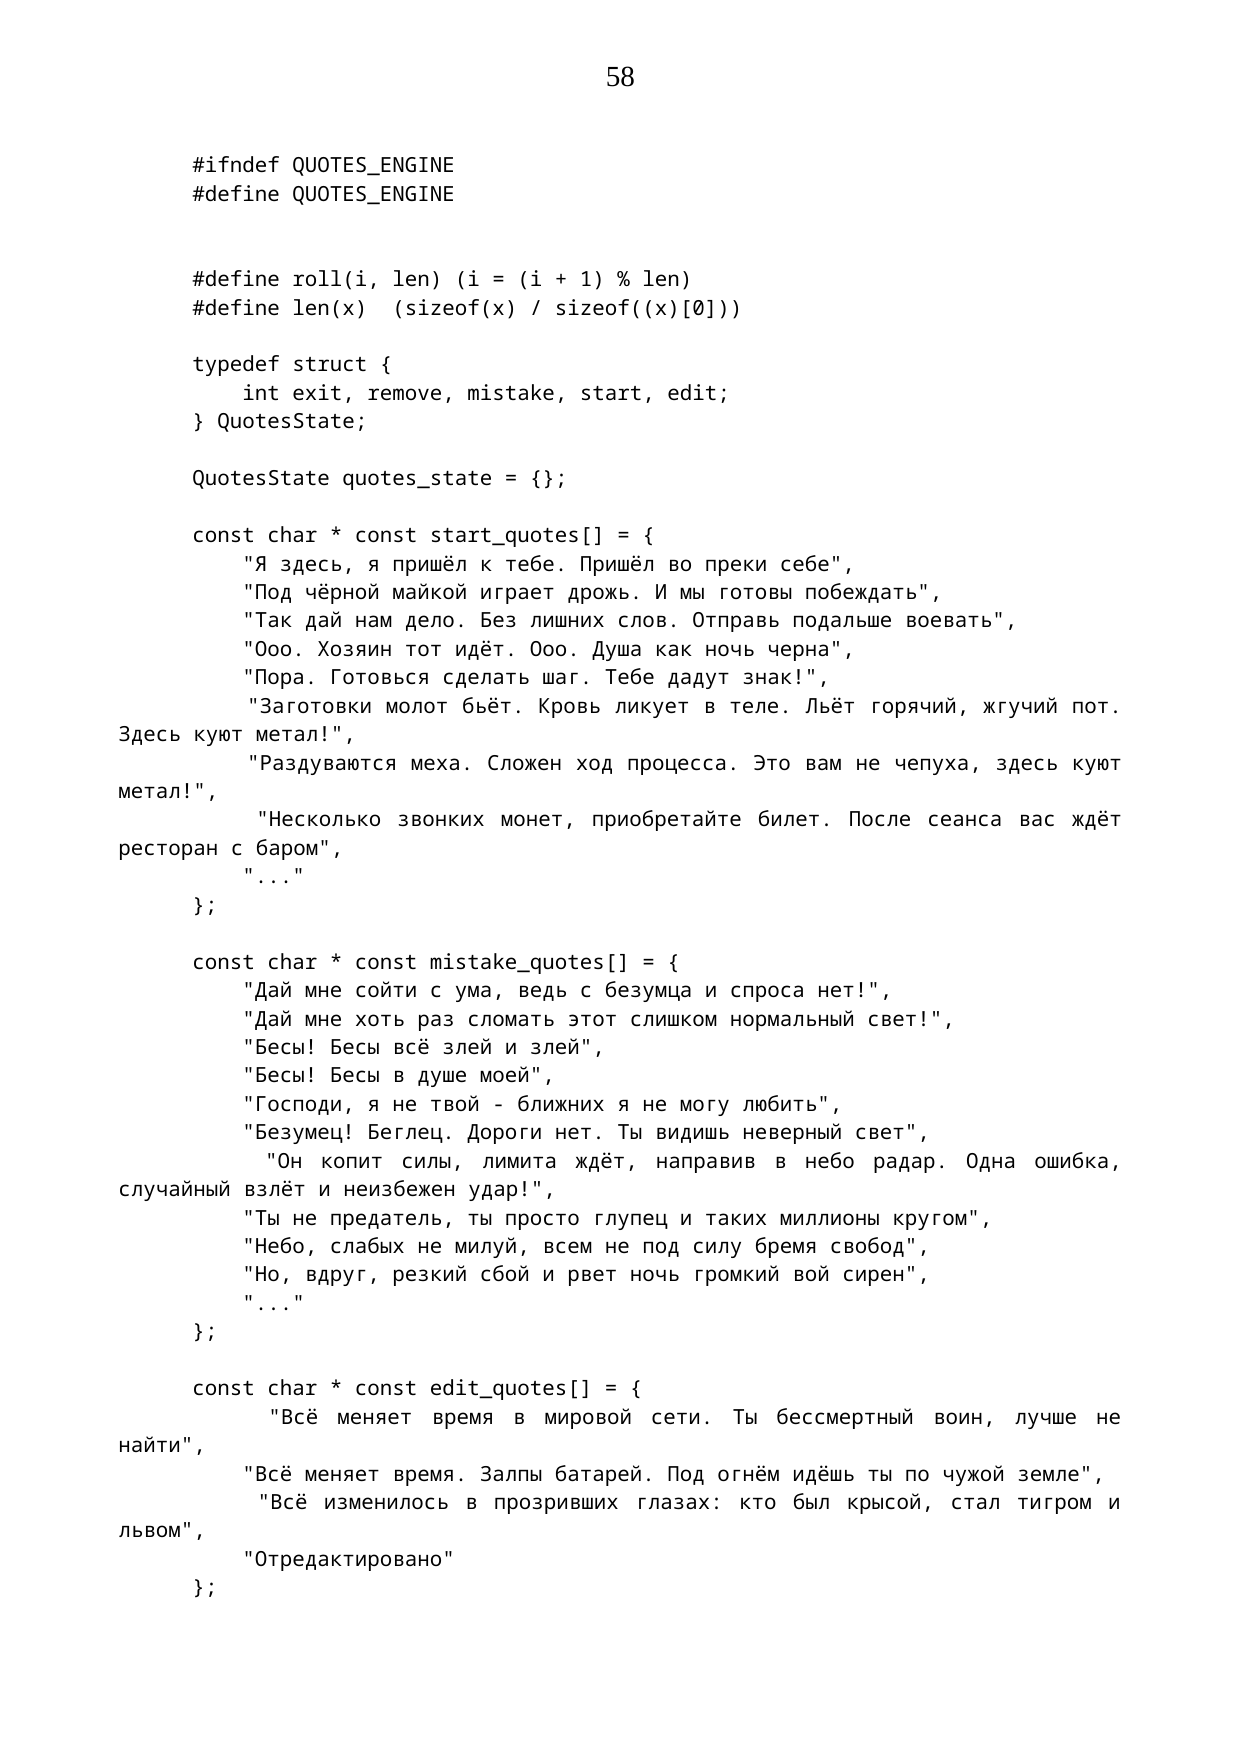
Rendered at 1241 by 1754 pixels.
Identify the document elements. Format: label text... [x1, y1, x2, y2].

text "Заготовки молот бьёт. Кровь ликует в теле. Льёт горячий, жгучий пот. Здесь куют метал!", [118, 691, 1122, 748]
text "Я здесь, я пришёл к тебе. Пришёл во преки себе", [118, 549, 1122, 577]
text "Но, вдруг, резкий сбой и рвет ночь громкий вой сирен", [118, 1259, 1122, 1288]
text "Под чёрной майкой играет дрожь. И мы готовы побеждать", [118, 577, 1122, 606]
text "..." [118, 1288, 1122, 1316]
text #ifndef QUOTES_ENGINE [118, 151, 1122, 179]
text "Ооо. Хозяин тот идёт. Ооо. Душа как ночь черна", [118, 634, 1122, 662]
text typedef struct { [118, 349, 1122, 378]
text "Всё меняет время в мировой сети. Ты бессмертный воин, лучше не найти", [118, 1402, 1122, 1459]
text }; [118, 1572, 1122, 1601]
text "Всё изменилось в прозривших глазах: кто был крысой, стал тигром и львом", [118, 1487, 1122, 1544]
text "Так дай нам дело. Без лишних слов. Отправь подальше воевать", [118, 606, 1122, 634]
text "Безумец! Беглец. Дороги нет. Ты видишь неверный свет", [118, 1117, 1122, 1146]
text int exit, remove, mistake, start, edit; [118, 378, 1122, 406]
text "Дай мне сойти с ума, ведь с безумца и спроса нет!", [118, 975, 1122, 1004]
text QuotesState quotes_state = {}; [118, 463, 1122, 492]
text "Бесы! Бесы всё злей и злей", [118, 1032, 1122, 1061]
text const char * const start_quotes[] = { [118, 520, 1122, 549]
text } QuotesState; [118, 406, 1122, 435]
text const char * const mistake_quotes[] = { [118, 947, 1122, 975]
text "Дай мне хоть раз сломать этот слишком нормальный свет!", [118, 1004, 1122, 1032]
text "Всё меняет время. Залпы батарей. Под огнём идёшь ты по чужой земле", [118, 1459, 1122, 1487]
text "Пора. Готовься сделать шаг. Тебе дадут знак!", [118, 662, 1122, 691]
text #define len(x) (sizeof(x) / sizeof((x)[0])) [118, 293, 1122, 321]
text "..." [118, 861, 1122, 890]
text "Ты не предатель, ты просто глупец и таких миллионы кругом", [118, 1203, 1122, 1231]
text #define roll(i, len) (i = (i + 1) % len) [118, 264, 1122, 293]
text "Господи, я не твой - ближних я не могу любить", [118, 1089, 1122, 1117]
text #define QUOTES_ENGINE [118, 179, 1122, 207]
text }; [118, 1316, 1122, 1345]
text "Небо, слабых не милуй, всем не под силу бремя свобод", [118, 1231, 1122, 1259]
text "Он копит силы, лимита ждёт, направив в небо радар. Одна ошибка, случайный взлёт и неизбежен удар!", [118, 1146, 1122, 1203]
text }; [118, 890, 1122, 918]
text const char * const edit_quotes[] = { [118, 1373, 1122, 1402]
text "Отредактировано" [118, 1544, 1122, 1572]
text "Несколько звонких монет, приобретайте билет. После сеанса вас ждёт ресторан с баром", [118, 804, 1122, 861]
text "Бесы! Бесы в душе моей", [118, 1061, 1122, 1089]
text "Раздуваются меха. Сложен ход процесса. Это вам не чепуха, здесь куют метал!", [118, 748, 1122, 804]
